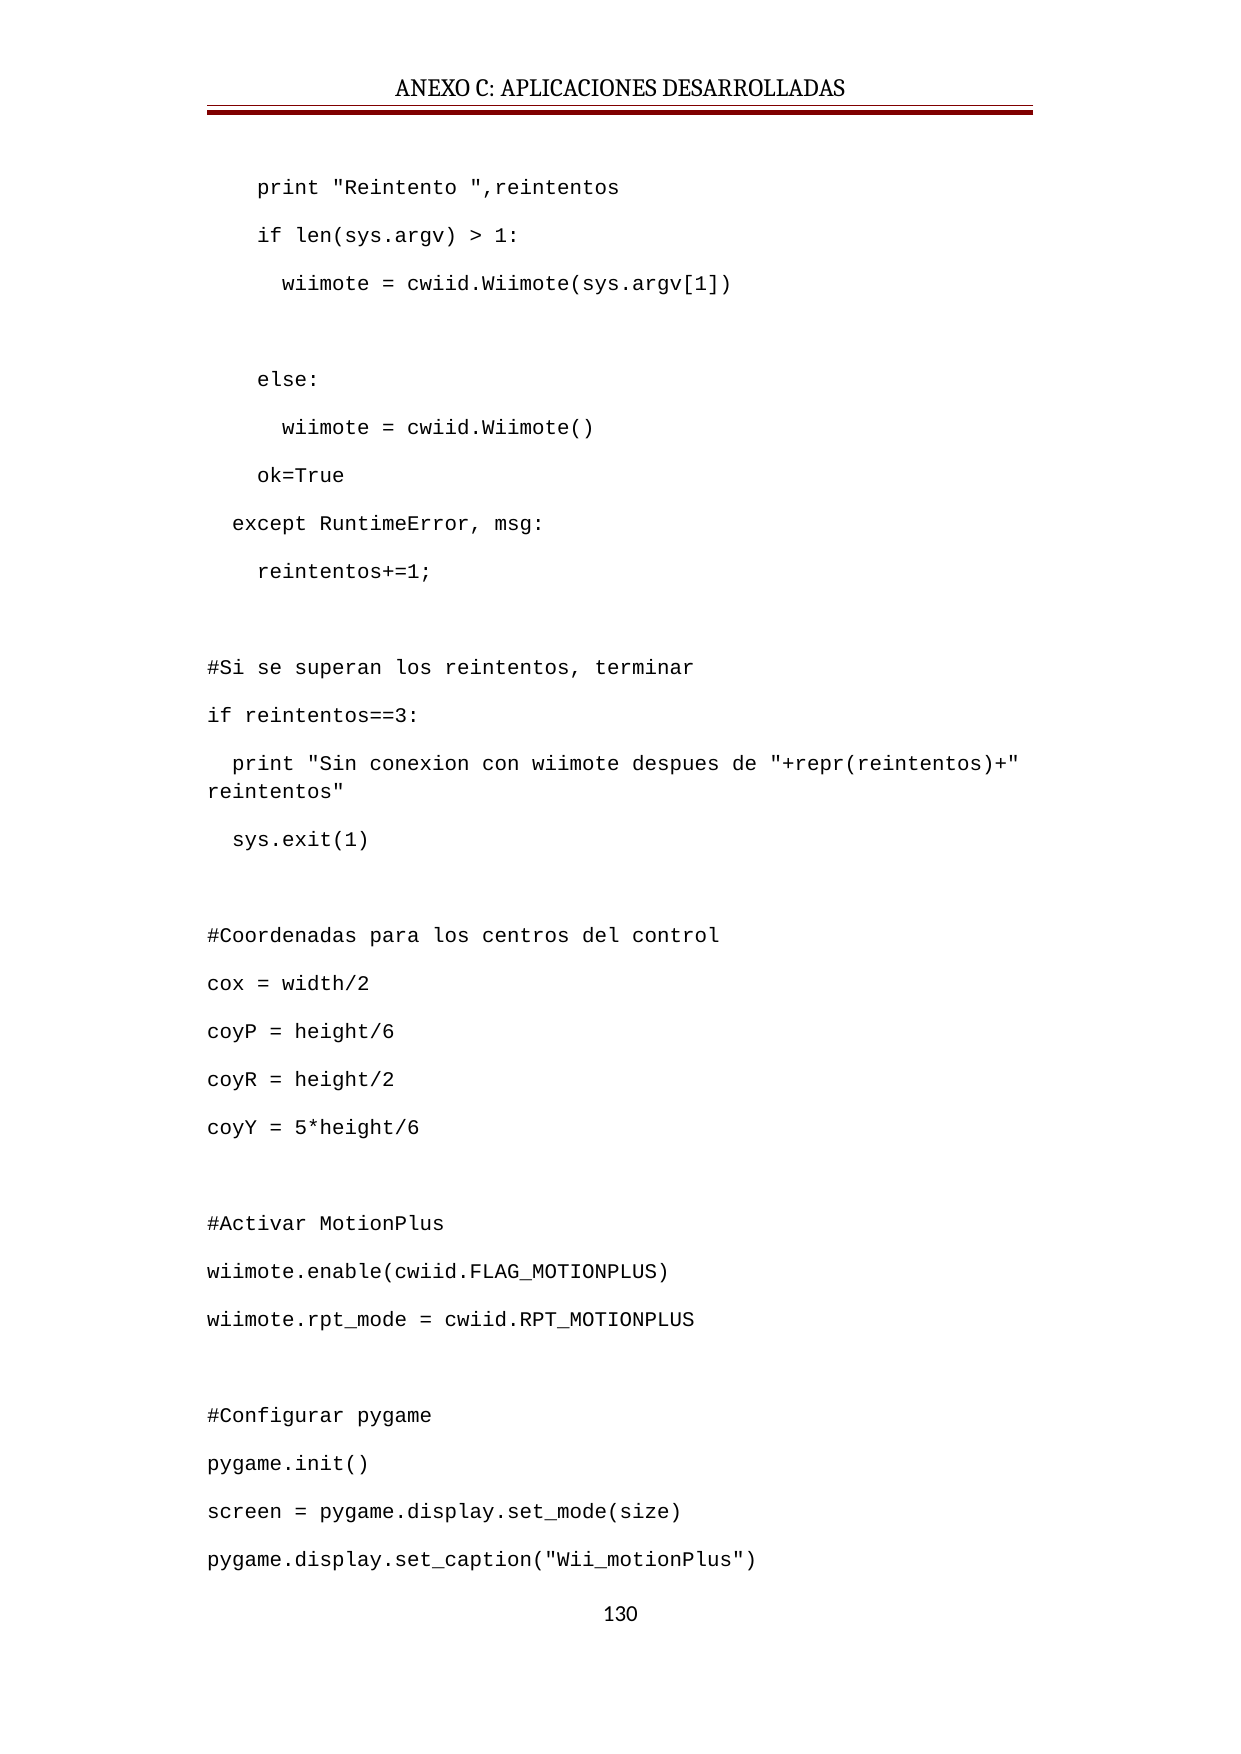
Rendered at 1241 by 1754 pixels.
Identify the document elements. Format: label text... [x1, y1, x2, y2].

text wiimote = cwiid.Wiimote(sys.argv[1]) [207, 273, 1033, 297]
text else: [207, 369, 1033, 393]
text #Si se superan los reintentos, terminar [207, 657, 1033, 681]
text #Configurar pygame [207, 1405, 1033, 1428]
text pygame.display.set_caption("Wii_motionPlus") [207, 1549, 1033, 1573]
text except RuntimeError, msg: [207, 513, 1033, 537]
text reintentos+=1; [207, 561, 1033, 585]
text #Activar MotionPlus [207, 1213, 1033, 1236]
text wiimote.enable(cwiid.FLAG_MOTIONPLUS) [207, 1261, 1033, 1284]
text pygame.init() [207, 1453, 1033, 1477]
text if reintentos==3: [207, 705, 1033, 729]
text wiimote.rpt_mode = cwiid.RPT_MOTIONPLUS [207, 1309, 1033, 1332]
text screen = pygame.display.set_mode(size) [207, 1501, 1033, 1524]
text coyY = 5*height/6 [207, 1117, 1033, 1140]
text cox = width/2 [207, 973, 1033, 996]
text coyP = height/6 [207, 1021, 1033, 1044]
text if len(sys.argv) > 1: [207, 225, 1033, 249]
text print "Sin conexion con wiimote despues de "+repr(reintentos)+" reintentos" [207, 753, 1033, 804]
text wiimote = cwiid.Wiimote() [207, 417, 1033, 441]
text ok=True [207, 465, 1033, 489]
text sys.exit(1) [207, 829, 1033, 852]
text #Coordenadas para los centros del control [207, 925, 1033, 948]
text coyR = height/2 [207, 1069, 1033, 1092]
text print "Reintento ",reintentos [207, 177, 1033, 201]
